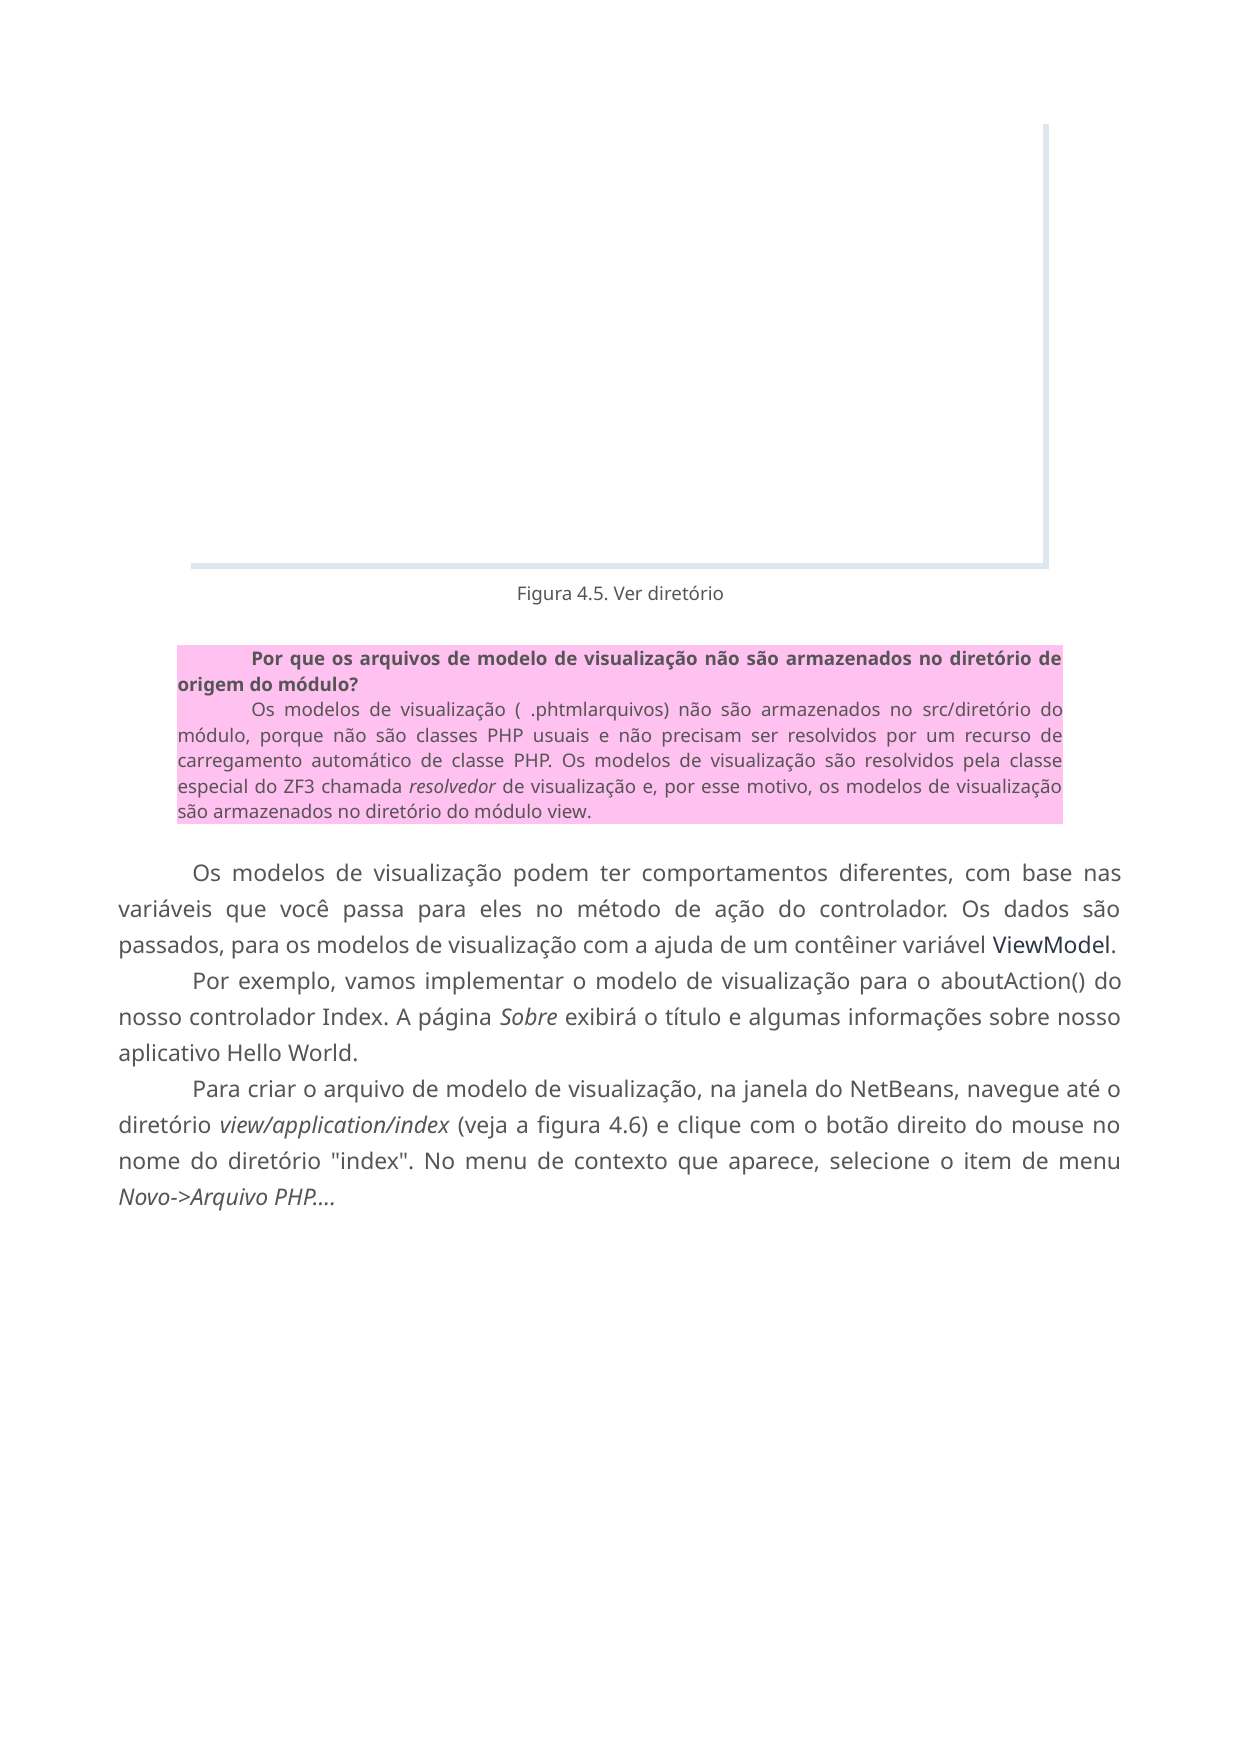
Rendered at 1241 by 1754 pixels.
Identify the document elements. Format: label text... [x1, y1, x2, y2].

text Por exemplo, vamos implementar o modelo de visualização para o aboutAction() do nosso controlador Index. A página Sobre exibirá o título e algumas informações sobre nosso aplicativo Hello World. [118, 965, 1122, 1068]
text Figura 4.5. Ver diretório [118, 580, 1122, 606]
text Por que os arquivos de modelo de visualização não são armazenados no diretório de origem do módulo? [177, 645, 1063, 696]
text Os modelos de visualização ( .phtmlarquivos) não são armazenados no src/diretório do módulo, porque não são classes PHP usuais e não precisam ser resolvidos por um recurso de carregamento automático de classe PHP. Os modelos de visualização são resolvidos pela classe especial do ZF3 chamada resolvedor de visualização e, por esse motivo, os modelos de visualização são armazenados no diretório do módulo view. [177, 696, 1063, 824]
text Para criar o arquivo de modelo de visualização, na janela do NetBeans, navegue até o diretório view/application/index (veja a figura 4.6) e clique com o botão direito do mouse no nome do diretório "index". No menu de contexto que aparece, selecione o item de menu Novo->Arquivo PHP.... [118, 1073, 1122, 1212]
text Os modelos de visualização podem ter comportamentos diferentes, com base nas variáveis que você passa para eles no método de ação do controlador. Os dados são passados, para os modelos de visualização com a ajuda de um contêiner variável ViewModel. [118, 857, 1122, 960]
